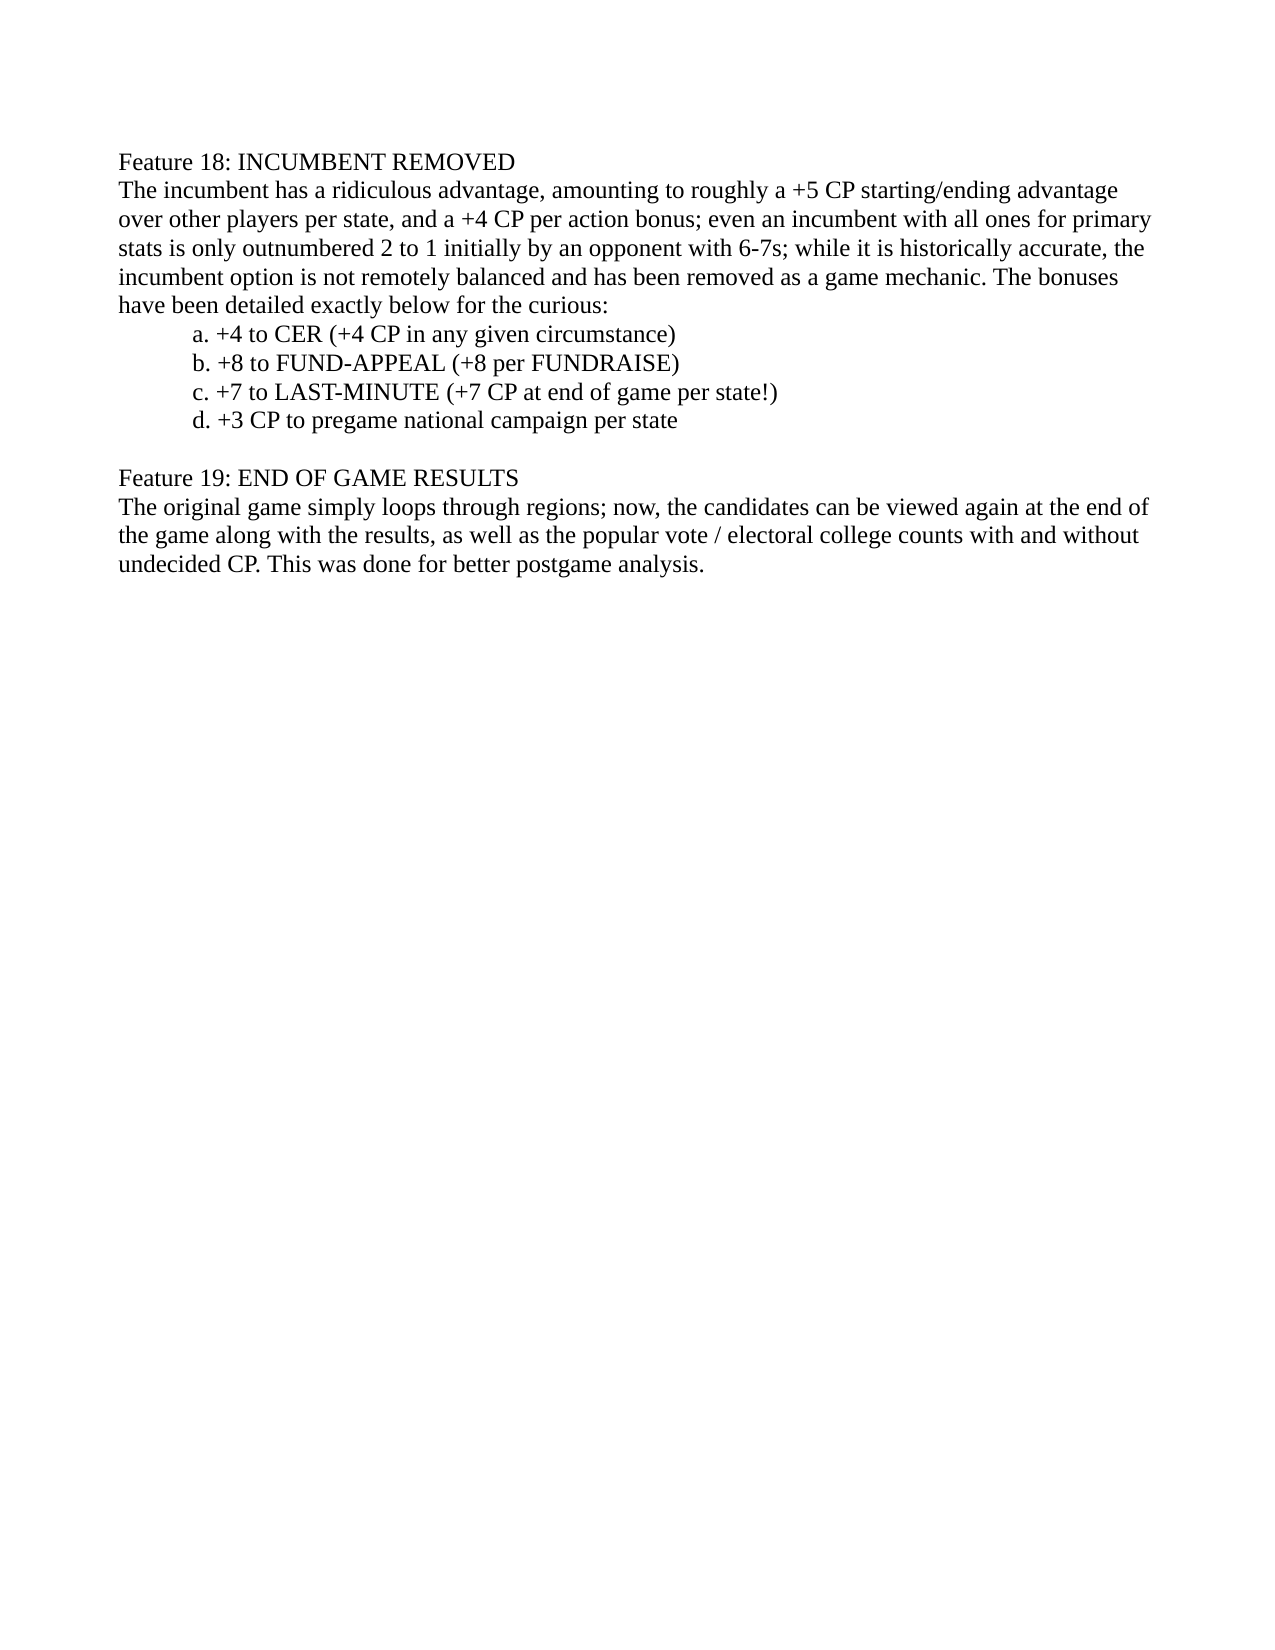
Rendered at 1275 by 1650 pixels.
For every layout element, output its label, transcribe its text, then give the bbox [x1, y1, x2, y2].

text b. +8 to FUND-APPEAL (+8 per FUNDRAISE) [118, 348, 1157, 377]
text d. +3 CP to pregame national campaign per state [118, 406, 1157, 434]
text a. +4 to CER (+4 CP in any given circumstance) [118, 319, 1157, 348]
text Feature 18: INCUMBENT REMOVED [118, 147, 1157, 176]
text c. +7 to LAST-MINUTE (+7 CP at end of game per state!) [118, 377, 1157, 406]
text The original game simply loops through regions; now, the candidates can be viewed again at the end of the game along with the results, as well as the popular vote / electoral college counts with and without undecided CP. This was done for better postgame analysis. [118, 492, 1157, 578]
text The incumbent has a ridiculous advantage, amounting to roughly a +5 CP starting/ending advantage over other players per state, and a +4 CP per action bonus; even an incumbent with all ones for primary stats is only outnumbered 2 to 1 initially by an opponent with 6-7s; while it is historically accurate, the incumbent option is not remotely balanced and has been removed as a game mechanic. The bonuses have been detailed exactly below for the curious: [118, 176, 1157, 319]
text Feature 19: END OF GAME RESULTS [118, 463, 1157, 492]
